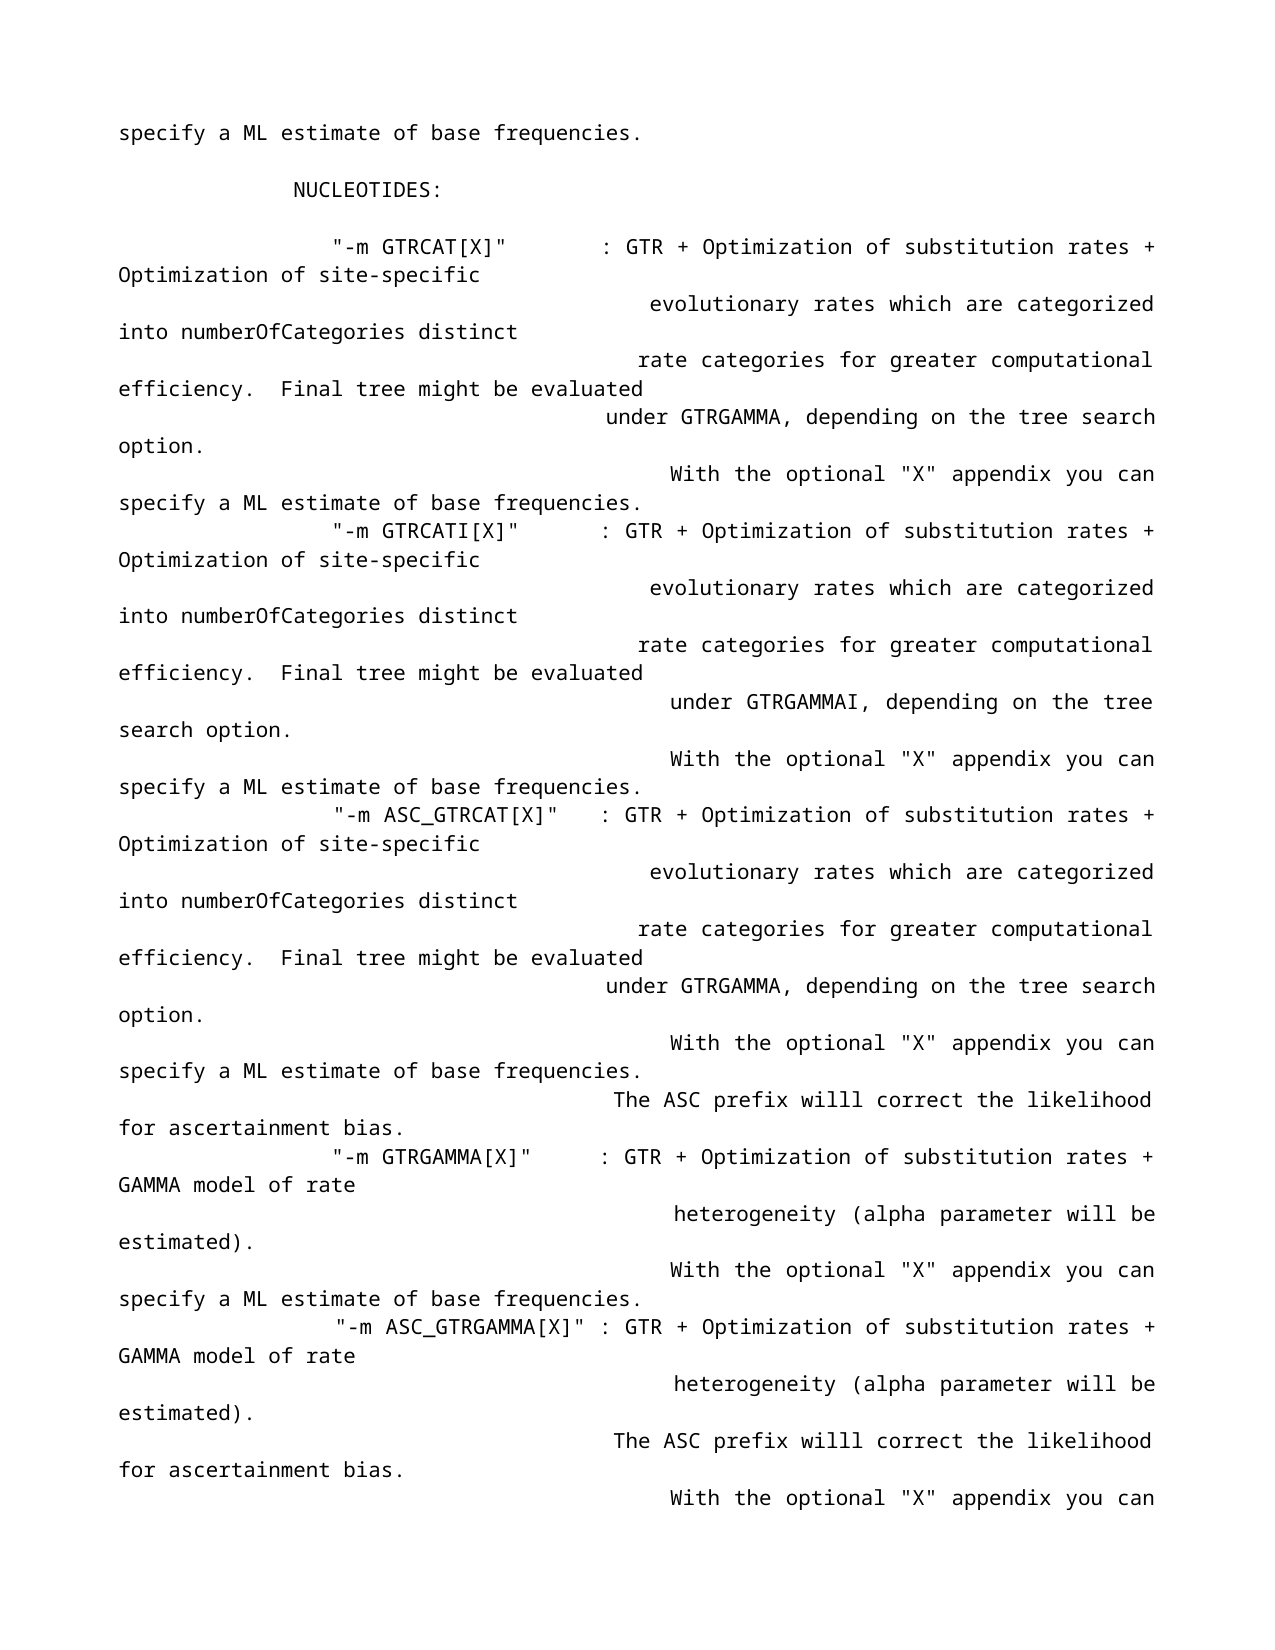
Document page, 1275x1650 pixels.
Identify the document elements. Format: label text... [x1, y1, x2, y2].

text rate categories for greater computational efficiency. Final tree might be evaluated [118, 630, 1157, 687]
text "-m GTRCATI[X]" : GTR + Optimization of substitution rates + Optimization of site-specific [118, 516, 1157, 573]
text With the optional "X" appendix you can specify a ML estimate of base frequencies. [118, 1028, 1157, 1085]
text With the optional "X" appendix you can specify a ML estimate of base frequencies. [118, 1256, 1157, 1312]
text rate categories for greater computational efficiency. Final tree might be evaluated [118, 914, 1157, 971]
text With the optional "X" appendix you can specify a ML estimate of base frequencies. [118, 744, 1157, 801]
text With the optional "X" appendix you can [118, 1483, 1157, 1512]
text rate categories for greater computational efficiency. Final tree might be evaluated [118, 346, 1157, 402]
text under GTRGAMMAI, depending on the tree search option. [118, 687, 1157, 744]
text evolutionary rates which are categorized into numberOfCategories distinct [118, 573, 1157, 630]
text NUCLEOTIDES: [118, 175, 1157, 203]
text evolutionary rates which are categorized into numberOfCategories distinct [118, 857, 1157, 914]
text under GTRGAMMA, depending on the tree search option. [118, 971, 1157, 1028]
text "-m GTRGAMMA[X]" : GTR + Optimization of substitution rates + GAMMA model of rate [118, 1142, 1157, 1199]
text "-m GTRCAT[X]" : GTR + Optimization of substitution rates + Optimization of site-specific [118, 232, 1157, 289]
text heterogeneity (alpha parameter will be estimated). [118, 1369, 1157, 1426]
text "-m ASC_GTRGAMMA[X]" : GTR + Optimization of substitution rates + GAMMA model of rate [118, 1312, 1157, 1369]
text under GTRGAMMA, depending on the tree search option. [118, 402, 1157, 459]
text heterogeneity (alpha parameter will be estimated). [118, 1199, 1157, 1256]
text evolutionary rates which are categorized into numberOfCategories distinct [118, 289, 1157, 346]
text With the optional "X" appendix you can specify a ML estimate of base frequencies. [118, 459, 1157, 516]
text "-m ASC_GTRCAT[X]" : GTR + Optimization of substitution rates + Optimization of site-specific [118, 801, 1157, 857]
text The ASC prefix willl correct the likelihood for ascertainment bias. [118, 1085, 1157, 1142]
text The ASC prefix willl correct the likelihood for ascertainment bias. [118, 1426, 1157, 1483]
text specify a ML estimate of base frequencies. [118, 118, 1157, 147]
